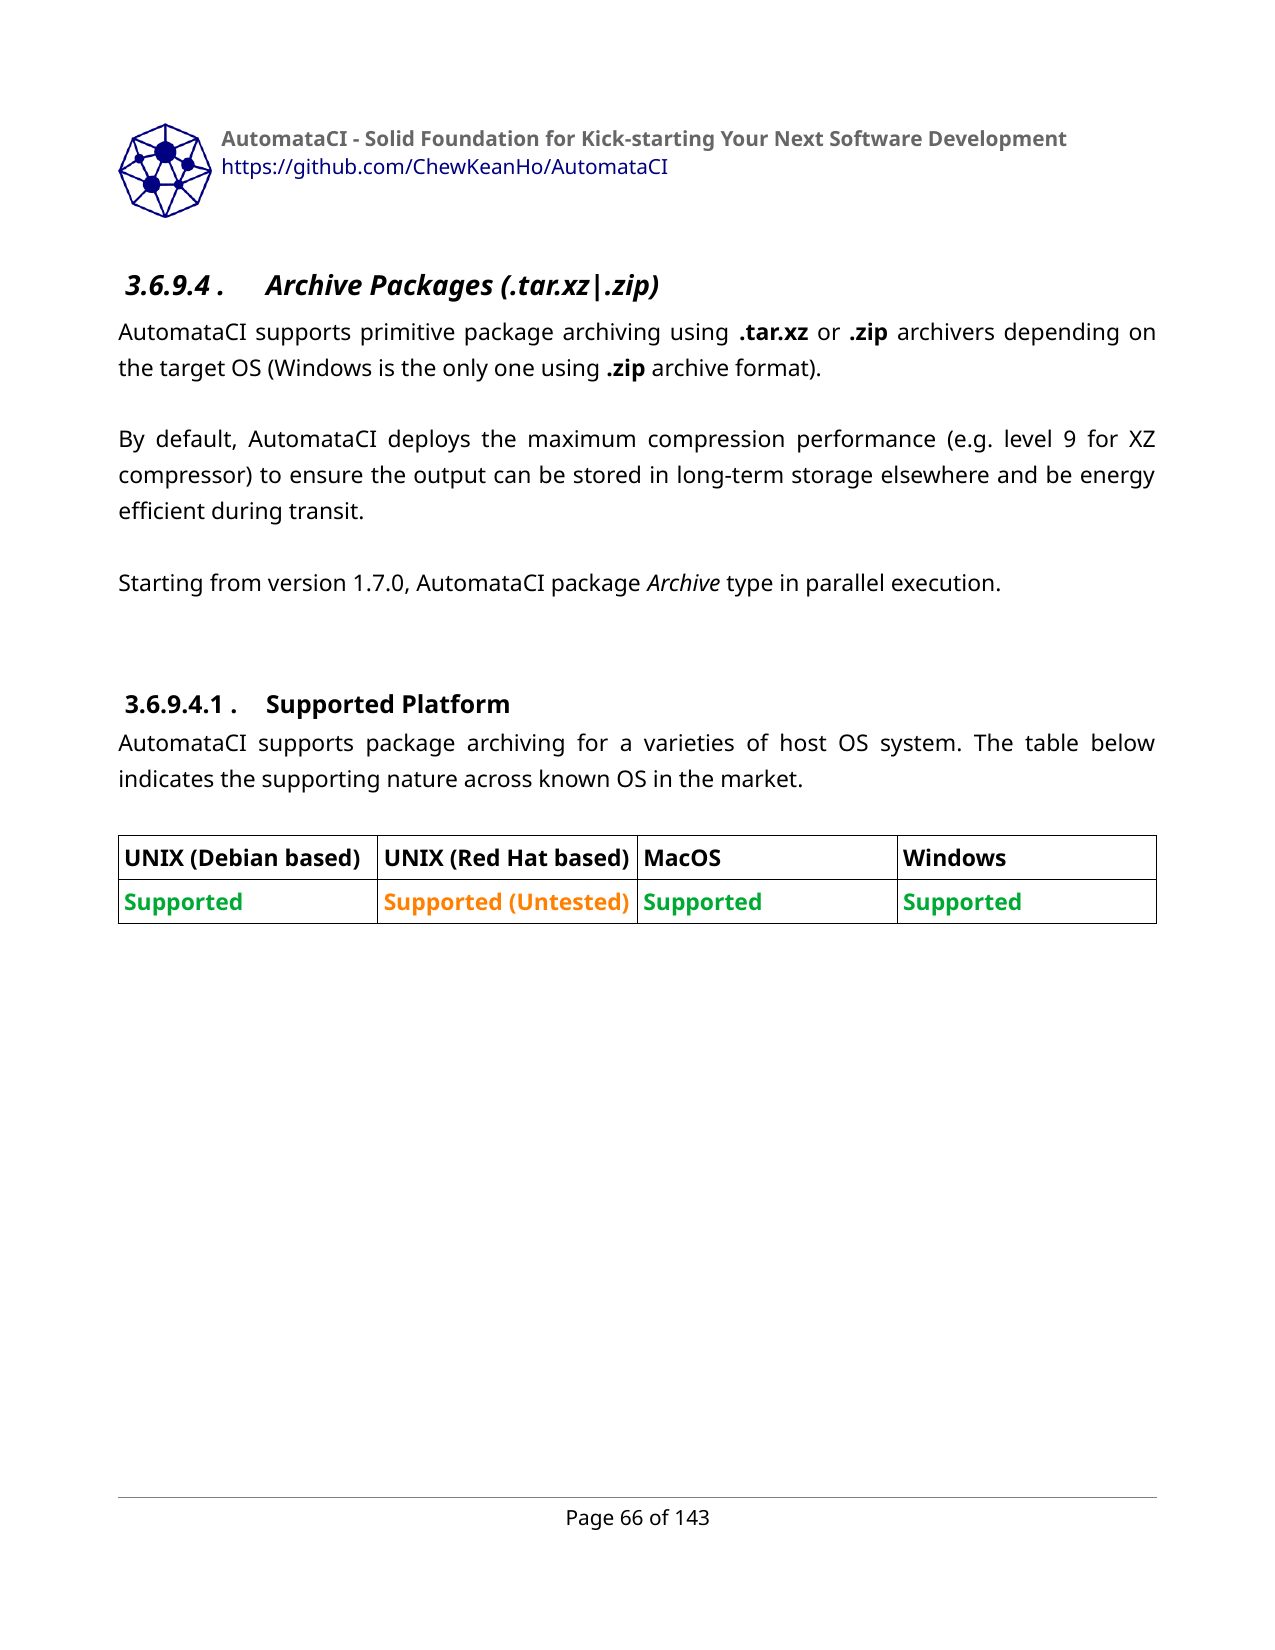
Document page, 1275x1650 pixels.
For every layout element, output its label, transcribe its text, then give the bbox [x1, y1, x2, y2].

table_cell Supported [119, 880, 377, 923]
table_cell Supported [898, 880, 1156, 923]
subtitle Supported Platform [118, 687, 1157, 721]
table_header Windows [898, 836, 1156, 879]
text Starting from version 1.7.0, AutomataCI package Archive type in parallel execution. [118, 567, 1157, 598]
text AutomataCI supports package archiving for a varieties of host OS system. The table below indicates the supporting nature across known OS in the market. [118, 727, 1157, 794]
table_header UNIX (Debian based) [119, 836, 377, 879]
text AutomataCI supports primitive package archiving using .tar.xz or .zip archivers depending on the target OS (Windows is the only one using .zip archive format). [118, 316, 1157, 383]
table_cell Supported (Untested) [378, 880, 637, 923]
subtitle Archive Packages (.tar.xz|.zip) [118, 265, 1157, 303]
text By default, AutomataCI deploys the maximum compression performance (e.g. level 9 for XZ compressor) to ensure the output can be stored in long-term storage elsewhere and be energy efficient during transit. [118, 423, 1157, 526]
table_header MacOS [638, 836, 897, 879]
table_cell Supported [638, 880, 897, 923]
picture [118, 123, 212, 218]
table_header UNIX (Red Hat based) [378, 836, 637, 879]
